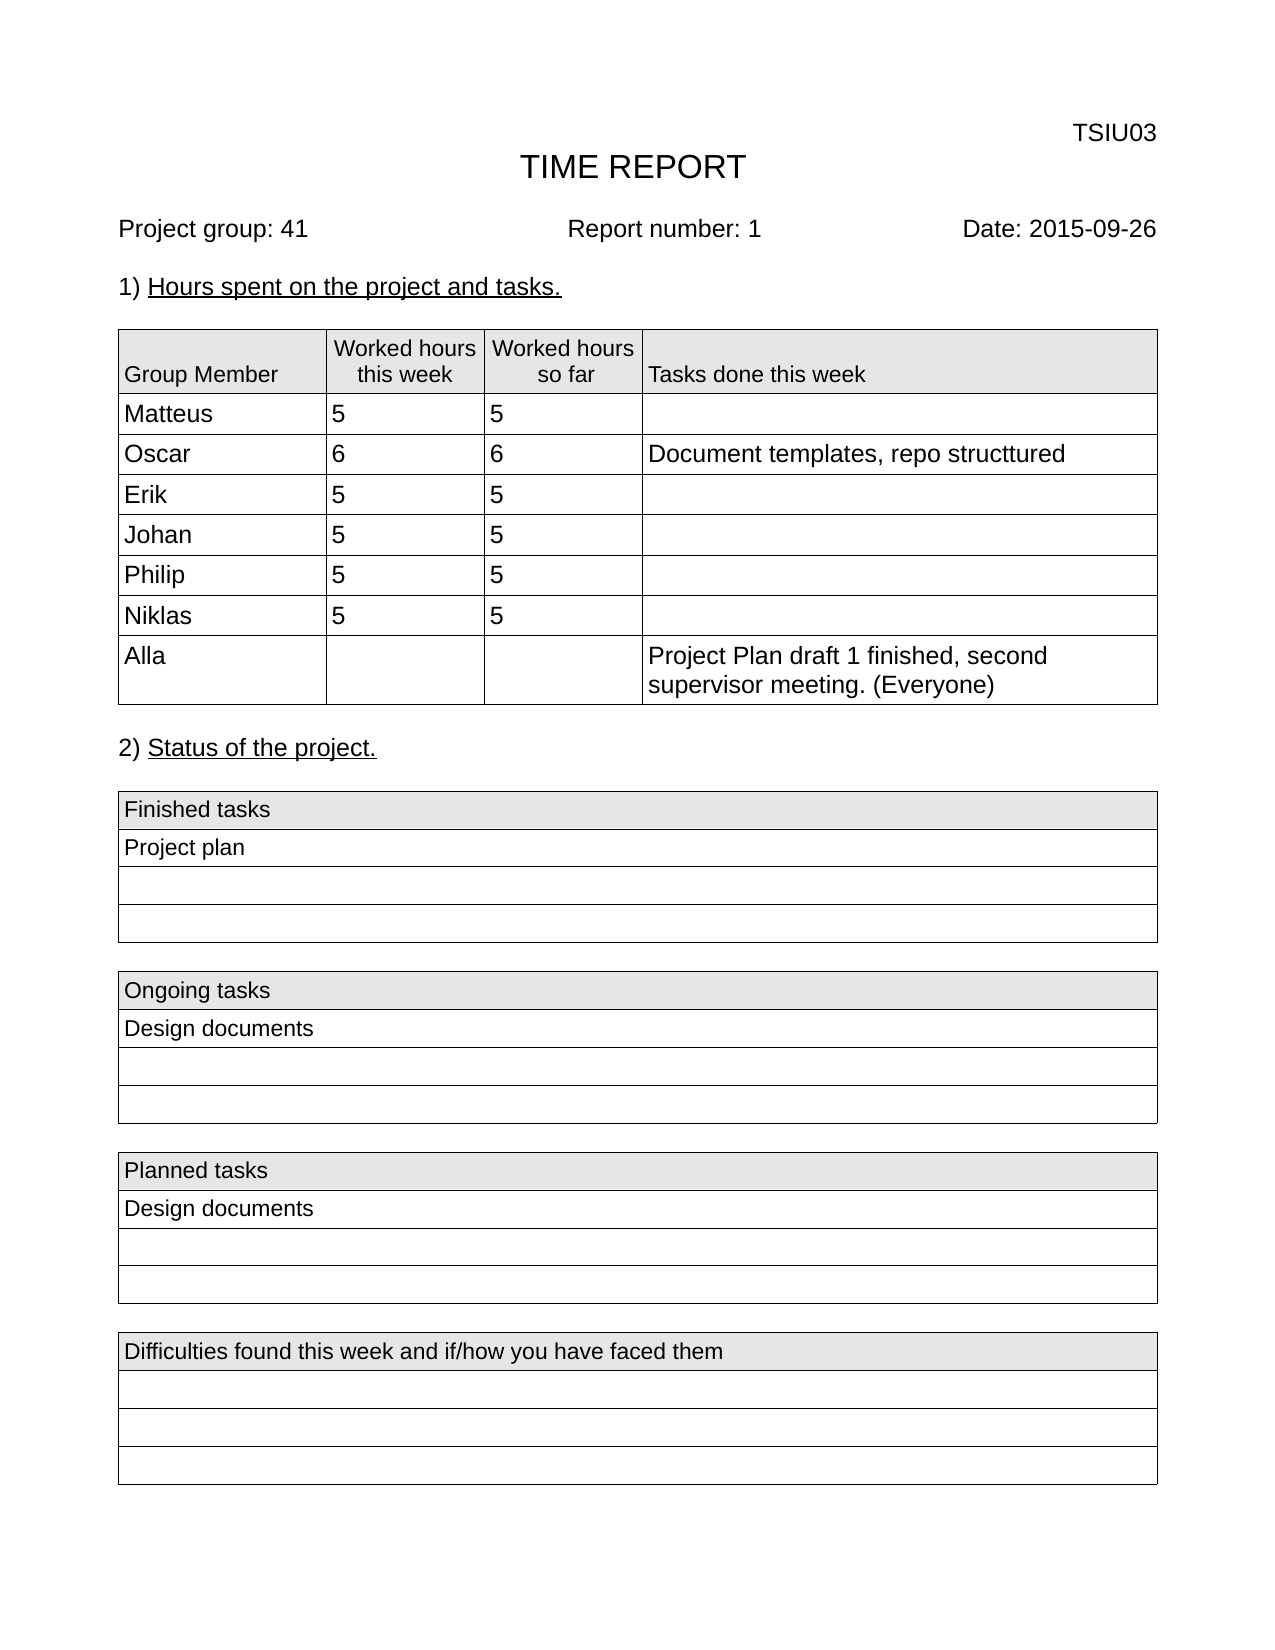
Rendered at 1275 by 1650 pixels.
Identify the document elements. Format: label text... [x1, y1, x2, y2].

table_cell Philip [119, 556, 326, 595]
table_cell Matteus [119, 394, 326, 434]
table_header Worked hours this week [327, 330, 484, 393]
table_cell 5 [327, 596, 484, 635]
table_cell [485, 636, 642, 704]
table_cell [643, 515, 1157, 554]
text TSIU03 [118, 118, 1157, 147]
table_cell [119, 1048, 1157, 1085]
table_cell [643, 596, 1157, 635]
table_cell 5 [327, 475, 484, 514]
table_cell 5 [485, 596, 642, 635]
table_cell [643, 394, 1157, 434]
table_cell Johan [119, 515, 326, 554]
table_header Tasks done this week [643, 330, 1157, 393]
table_cell Alla [119, 636, 326, 704]
table_cell [119, 1447, 1157, 1484]
table_cell 5 [327, 394, 484, 434]
table_cell [119, 1371, 1157, 1408]
table_cell Design documents [119, 1191, 1157, 1227]
table_header Difficulties found this week and if/how you have faced them [119, 1333, 1157, 1370]
table_cell Erik [119, 475, 326, 514]
table_cell 5 [327, 515, 484, 554]
table_cell Project plan [119, 830, 1157, 866]
table_cell 6 [327, 435, 484, 474]
text 2) Status of the project. [118, 733, 1157, 762]
table_cell [327, 636, 484, 704]
table_cell 6 [485, 435, 642, 474]
table_cell [643, 556, 1157, 595]
table_cell 5 [485, 475, 642, 514]
text Project group: 41 Report number: 1 Date: 2015-09-26 [118, 214, 1157, 243]
table_cell 5 [485, 556, 642, 595]
table_cell [119, 1409, 1157, 1446]
table_cell 5 [327, 556, 484, 595]
table_cell [119, 1229, 1157, 1265]
table_cell [119, 1086, 1157, 1123]
table_cell [119, 905, 1157, 942]
table_header Group Member [119, 330, 326, 393]
table_cell Design documents [119, 1010, 1157, 1047]
table_cell [119, 1266, 1157, 1303]
table_cell Project Plan draft 1 finished, second supervisor meeting. (Everyone) [643, 636, 1157, 704]
text TIME REPORT [118, 147, 1157, 185]
text 1) Hours spent on the project and tasks. [118, 272, 1157, 300]
table_header Ongoing tasks [119, 972, 1157, 1009]
table_cell Oscar [119, 435, 326, 474]
table_header Planned tasks [119, 1153, 1157, 1189]
table_header Worked hours so far [485, 330, 642, 393]
table_cell Document templates, repo structtured [643, 435, 1157, 474]
table_header Finished tasks [119, 792, 1157, 828]
table_cell 5 [485, 515, 642, 554]
table_cell 5 [485, 394, 642, 434]
table_cell [643, 475, 1157, 514]
table_cell Niklas [119, 596, 326, 635]
table_cell [119, 867, 1157, 904]
